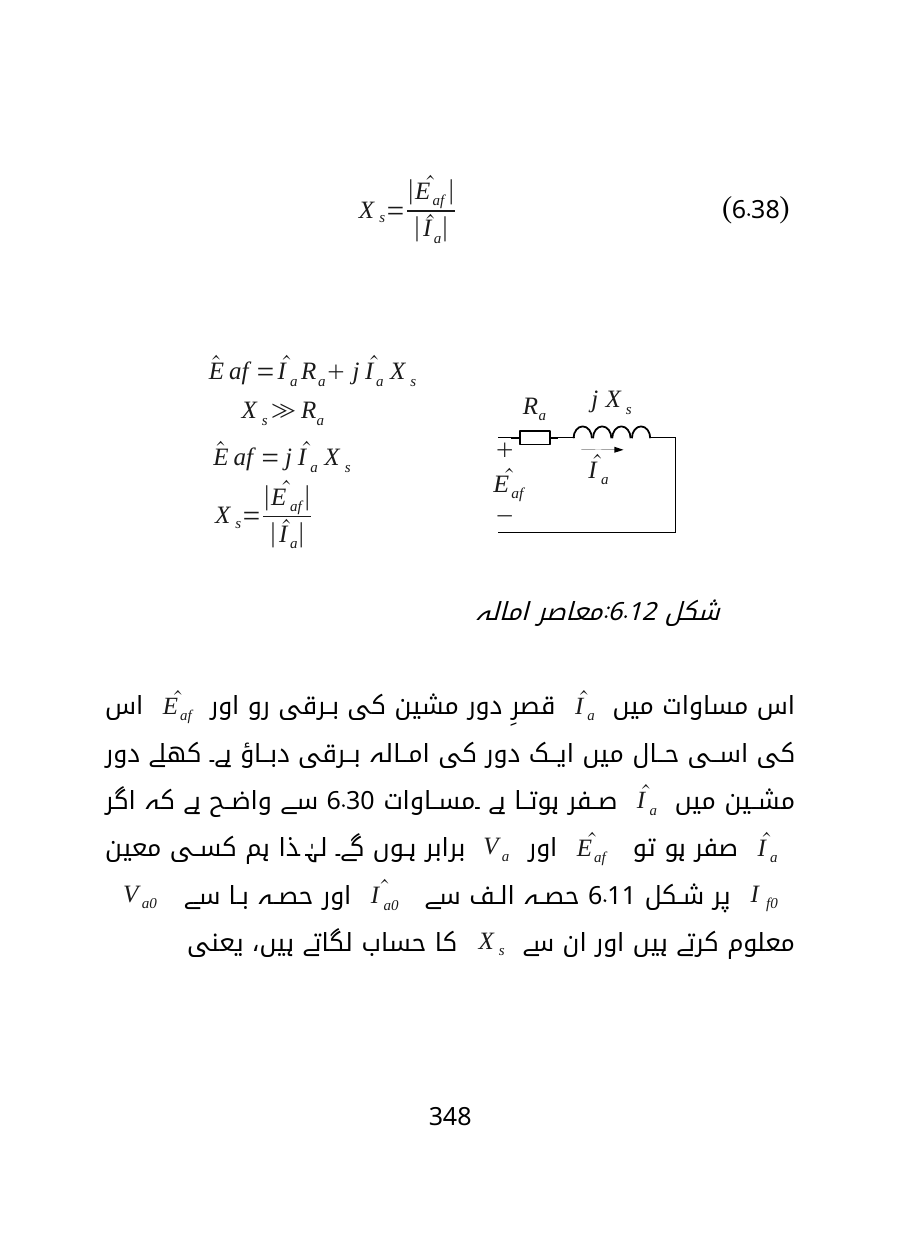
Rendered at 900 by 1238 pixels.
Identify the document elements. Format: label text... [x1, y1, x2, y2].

table_header [105, 169, 699, 264]
text شکل 6.12:معاصر امالہ [179, 311, 719, 636]
table_header (6.38) [699, 169, 795, 264]
text اس مساوات میںقصرِ دور مشین کی برقی رو اوراس کی اسی حال میں ایک دور کی امالہ برقی دباؤ ہے۔ کھلے دور مشین میںصفر ہوتا ہے ۔مساوات 6.30 سے واضح ہے کہ اگرصفر ہو تو اوربرابر ہوں گے۔ لہٰذا ہم کسی معین پر شکل 6.11 حصہ الف سے اور حصہ با سے معلوم کرتے ہیں اور ان سےکا حساب لگاتے ہیں، یعنی [105, 683, 795, 967]
